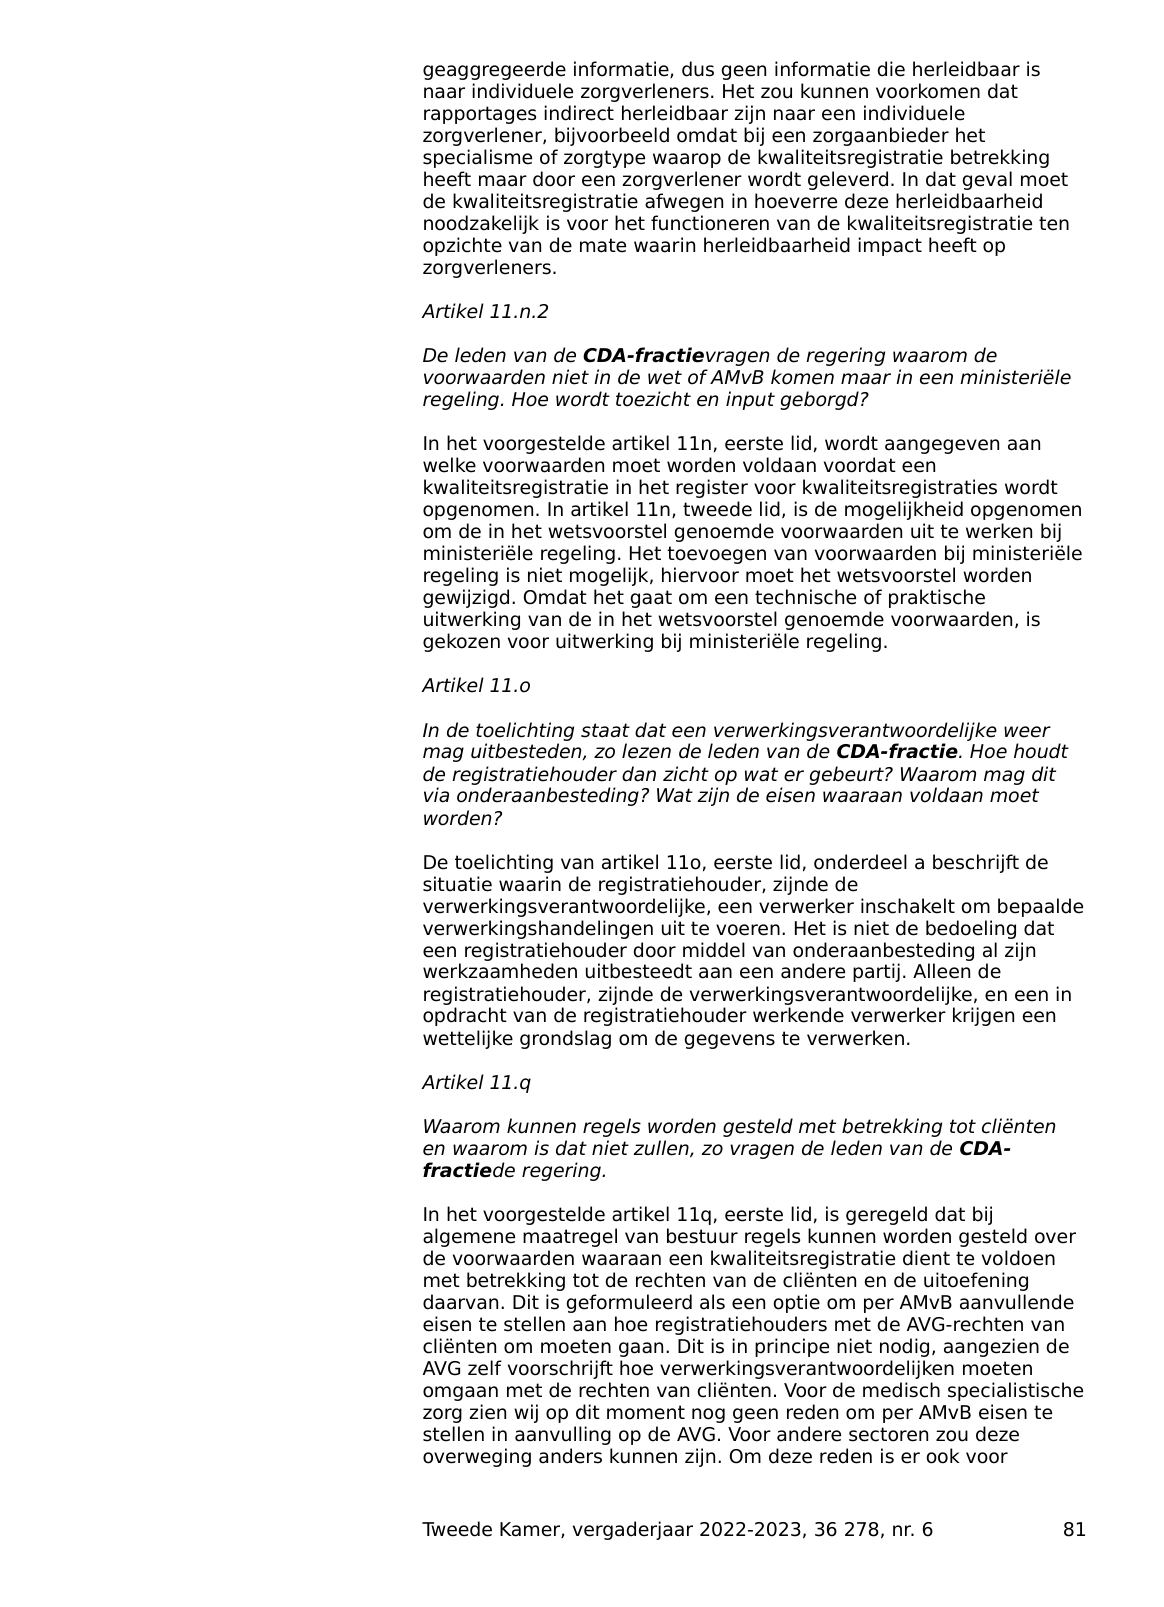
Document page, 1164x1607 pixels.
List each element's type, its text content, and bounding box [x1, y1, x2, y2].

text In het voorgestelde artikel 11q, eerste lid, is geregeld dat bij algemene maatregel van bestuur regels kunnen worden gesteld over de voorwaarden waaraan een kwaliteitsregistratie dient te voldoen met betrekking tot de rechten van de cliënten en de uitoefening daarvan. Dit is geformuleerd als een optie om per AMvB aanvullende eisen te stellen aan hoe registratiehouders met de AVG-rechten van cliënten om moeten gaan. Dit is in principe niet nodig, aangezien de AVG zelf voorschrijft hoe verwerkingsverantwoordelijken moeten omgaan met de rechten van cliënten. Voor de medisch specialistische zorg zien wij op dit moment nog geen reden om per AMvB eisen te stellen in aanvulling op de AVG. Voor andere sectoren zou deze overweging anders kunnen zijn. Om deze reden is er ook voor [422, 1204, 1087, 1468]
subtitle Artikel 11.o [422, 675, 1087, 697]
text In het voorgestelde artikel 11n, eerste lid, wordt aangegeven aan welke voorwaarden moet worden voldaan voordat een kwaliteitsregistratie in het register voor kwaliteitsregistraties wordt opgenomen. In artikel 11n, tweede lid, is de mogelijkheid opgenomen om de in het wetsvoorstel genoemde voorwaarden uit te werken bij ministeriële regeling. Het toevoegen van voorwaarden bij ministeriële regeling is niet mogelijk, hiervoor moet het wetsvoorstel worden gewijzigd. Omdat het gaat om een technische of praktische uitwerking van de in het wetsvoorstel genoemde voorwaarden, is gekozen voor uitwerking bij ministeriële regeling. [422, 433, 1087, 653]
text geaggregeerde informatie, dus geen informatie die herleidbaar is naar individuele zorgverleners. Het zou kunnen voorkomen dat rapportages indirect herleidbaar zijn naar een individuele zorgverlener, bijvoorbeeld omdat bij een zorgaanbieder het specialisme of zorgtype waarop de kwaliteitsregistratie betrekking heeft maar door een zorgverlener wordt geleverd. In dat geval moet de kwaliteitsregistratie afwegen in hoeverre deze herleidbaarheid noodzakelijk is voor het functioneren van de kwaliteitsregistratie ten opzichte van de mate waarin herleidbaarheid impact heeft op zorgverleners. [422, 59, 1087, 279]
text De toelichting van artikel 11o, eerste lid, onderdeel a beschrijft de situatie waarin de registratiehouder, zijnde de verwerkingsverantwoordelijke, een verwerker inschakelt om bepaalde verwerkingshandelingen uit te voeren. Het is niet de bedoeling dat een registratiehouder door middel van onderaanbesteding al zijn werkzaamheden uitbesteedt aan een andere partij. Alleen de registratiehouder, zijnde de verwerkingsverantwoordelijke, en een in opdracht van de registratiehouder werkende verwerker krijgen een wettelijke grondslag om de gegevens te verwerken. [422, 852, 1087, 1049]
text De leden van de CDA-fractievragen de regering waarom de voorwaarden niet in de wet of AMvB komen maar in een ministeriële regeling. Hoe wordt toezicht en input geborgd? [422, 345, 1087, 411]
subtitle Artikel 11.q [422, 1072, 1087, 1093]
text In de toelichting staat dat een verwerkingsverantwoordelijke weer mag uitbesteden, zo lezen de leden van de CDA-fractie. Hoe houdt de registratiehouder dan zicht op wat er gebeurt? Waarom mag dit via onderaanbesteding? Wat zijn de eisen waaraan voldaan moet worden? [422, 719, 1087, 829]
text Waarom kunnen regels worden gesteld met betrekking tot cliënten en waarom is dat niet zullen, zo vragen de leden van de CDA-fractiede regering. [422, 1116, 1087, 1182]
subtitle Artikel 11.n.2 [422, 301, 1087, 323]
